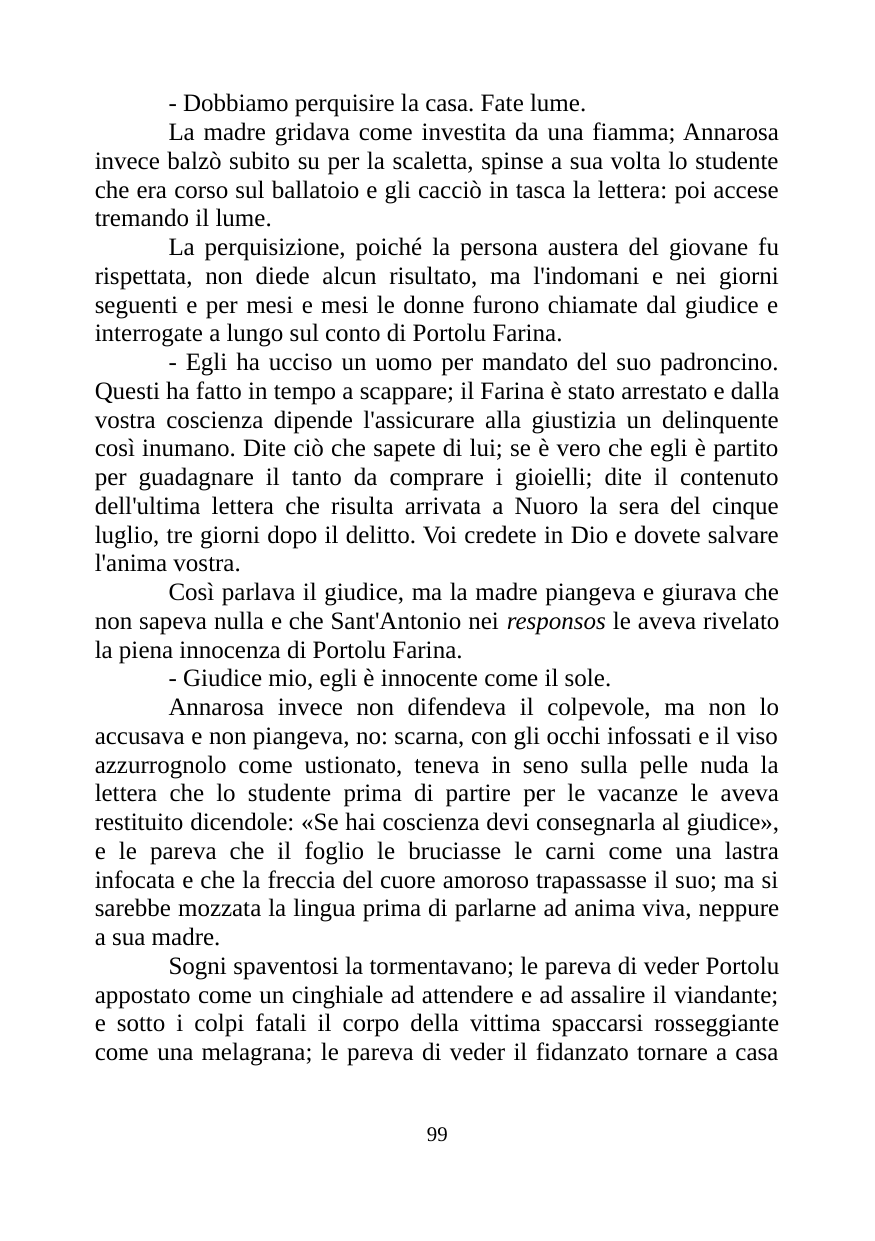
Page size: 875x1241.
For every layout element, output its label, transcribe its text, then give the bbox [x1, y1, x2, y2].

text Annarosa invece non difendeva il colpevole, ma non lo accusava e non piangeva, no: scarna, con gli occhi infossati e il viso azzurrognolo come ustionato, teneva in seno sulla pelle nuda la lettera che lo studente prima di partire per le vacanze le aveva restituito dicendole: «Se hai coscienza devi consegnarla al giudice», e le pareva che il foglio le bruciasse le carni come una lastra infocata e che la freccia del cuore amoroso trapassasse il suo; ma si sarebbe mozzata la lingua prima di parlarne ad anima viva, neppure a sua madre. [94, 692, 779, 951]
text - Dobbiamo perquisire la casa. Fate lume. [94, 88, 779, 117]
text Sogni spaventosi la tormentavano; le pareva di veder Portolu appostato come un cinghiale ad attendere e ad assalire il viandante; e sotto i colpi fatali il corpo della vittima spaccarsi rosseggiante come una melagrana; le pareva di veder il fidanzato tornare a casa [94, 951, 779, 1066]
text - Giudice mio, egli è innocente come il sole. [94, 663, 779, 692]
text La madre gridava come investita da una fiamma; Annarosa invece balzò subito su per la scaletta, spinse a sua volta lo studente che era corso sul ballatoio e gli cacciò in tasca la lettera: poi accese tremando il lume. [94, 117, 779, 232]
text - Egli ha ucciso un uomo per mandato del suo padroncino. Questi ha fatto in tempo a scappare; il Farina è stato arrestato e dalla vostra coscienza dipende l'assicurare alla giustizia un delinquente così inumano. Dite ciò che sapete di lui; se è vero che egli è partito per guadagnare il tanto da comprare i gioielli; dite il contenuto dell'ultima lettera che risulta arrivata a Nuoro la sera del cinque luglio, tre giorni dopo il delitto. Voi credete in Dio e dovete salvare l'anima vostra. [94, 347, 779, 577]
text Così parlava il giudice, ma la madre piangeva e giurava che non sapeva nulla e che Sant'Antonio nei responsos le aveva rivelato la piena innocenza di Portolu Farina. [94, 577, 779, 663]
text La perquisizione, poiché la persona austera del giovane fu rispettata, non diede alcun risultato, ma l'indomani e nei giorni seguenti e per mesi e mesi le donne furono chiamate dal giudice e interrogate a lungo sul conto di Portolu Farina. [94, 232, 779, 347]
